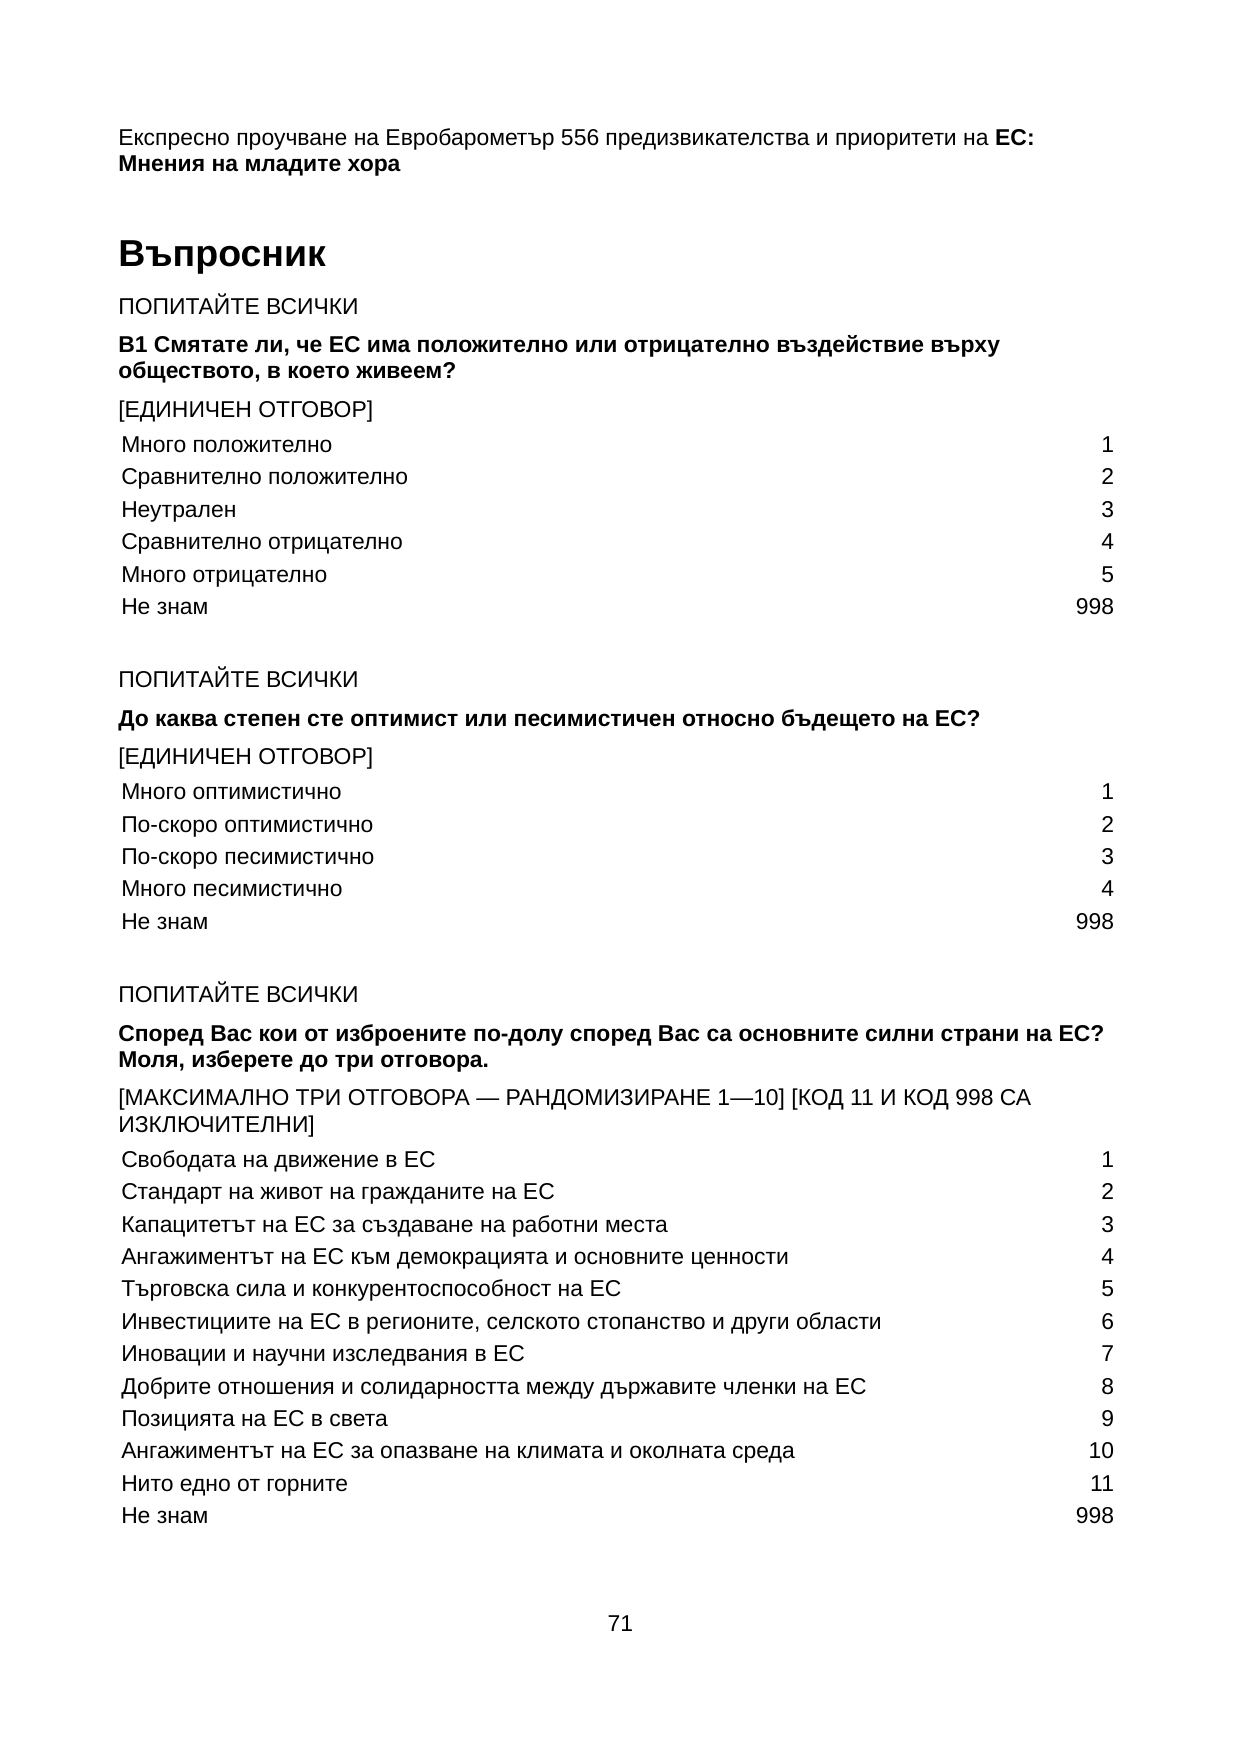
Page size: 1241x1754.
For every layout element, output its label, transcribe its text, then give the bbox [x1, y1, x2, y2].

table_cell 2 [1004, 808, 1117, 840]
table_header Свободата на движение в ЕС [118, 1143, 1004, 1175]
table_cell Не знам [118, 1499, 1004, 1532]
text ПОПИТАЙТЕ ВСИЧКИ [118, 293, 1122, 319]
subtitle Въпросник [118, 231, 1122, 274]
table_cell Не знам [118, 905, 1004, 937]
table_cell Много песимистично [118, 873, 1004, 905]
table_cell 3 [1004, 493, 1117, 525]
table_cell Ангажиментът на ЕС за опазване на климата и околната среда [118, 1434, 1004, 1467]
table_cell Нито едно от горните [118, 1467, 1004, 1499]
table_cell Не знам [118, 590, 1004, 622]
table_cell 2 [1004, 460, 1117, 493]
table_cell Инвестициите на ЕС в регионите, селското стопанство и други области [118, 1305, 1004, 1337]
table_cell 9 [1004, 1402, 1117, 1434]
text До каква степен сте оптимист или песимистичен относно бъдещето на ЕС? [118, 705, 1122, 731]
table_header 1 [1004, 1143, 1117, 1175]
table_cell 5 [1004, 1273, 1117, 1305]
table_cell 4 [1004, 873, 1117, 905]
table_cell 11 [1004, 1467, 1117, 1499]
table_cell 2 [1004, 1175, 1117, 1208]
table_cell 5 [1004, 558, 1117, 590]
table_cell 4 [1004, 1240, 1117, 1272]
table_cell Сравнително положително [118, 460, 1004, 493]
text [ЕДИНИЧЕН ОТГОВОР] [118, 396, 1122, 422]
table_cell 3 [1004, 1208, 1117, 1240]
table_cell 3 [1004, 840, 1117, 872]
table_cell По-скоро песимистично [118, 840, 1004, 872]
table_cell 4 [1004, 525, 1117, 557]
text В1 Смятате ли, че ЕС има положително или отрицателно въздействие върху обществото, в което живеем? [118, 331, 1122, 384]
table_cell 8 [1004, 1370, 1117, 1402]
table_cell Неутрален [118, 493, 1004, 525]
table_cell Капацитетът на ЕС за създаване на работни места [118, 1208, 1004, 1240]
table_cell 6 [1004, 1305, 1117, 1337]
table_cell 998 [1004, 905, 1117, 937]
text ПОПИТАЙТЕ ВСИЧКИ [118, 666, 1122, 693]
table_cell 998 [1004, 1499, 1117, 1532]
table_cell Търговска сила и конкурентоспособност на ЕС [118, 1273, 1004, 1305]
table_cell 998 [1004, 590, 1117, 622]
text [МАКСИМАЛНО ТРИ ОТГОВОРА — РАНДОМИЗИРАНЕ 1—10] [КОД 11 И КОД 998 СА ИЗКЛЮЧИТЕЛНИ] [118, 1084, 1122, 1137]
table_header Много положително [118, 428, 1004, 460]
text ПОПИТАЙТЕ ВСИЧКИ [118, 981, 1122, 1008]
table_cell Иновации и научни изследвания в ЕС [118, 1337, 1004, 1369]
table_header Много оптимистично [118, 775, 1004, 808]
table_cell Добрите отношения и солидарността между държавите членки на ЕС [118, 1370, 1004, 1402]
table_cell По-скоро оптимистично [118, 808, 1004, 840]
text [ЕДИНИЧЕН ОТГОВОР] [118, 743, 1122, 769]
table_cell 10 [1004, 1434, 1117, 1467]
table_cell Ангажиментът на ЕС към демокрацията и основните ценности [118, 1240, 1004, 1272]
table_header 1 [1004, 428, 1117, 460]
table_cell Много отрицателно [118, 558, 1004, 590]
table_cell Позицията на ЕС в света [118, 1402, 1004, 1434]
table_header 1 [1004, 775, 1117, 808]
table_cell Стандарт на живот на гражданите на ЕС [118, 1175, 1004, 1208]
table_cell 7 [1004, 1337, 1117, 1369]
table_cell Сравнително отрицателно [118, 525, 1004, 557]
text Според Вас кои от изброените по-долу според Вас са основните силни страни на ЕС? Моля, изберете до три отговора. [118, 1019, 1122, 1072]
